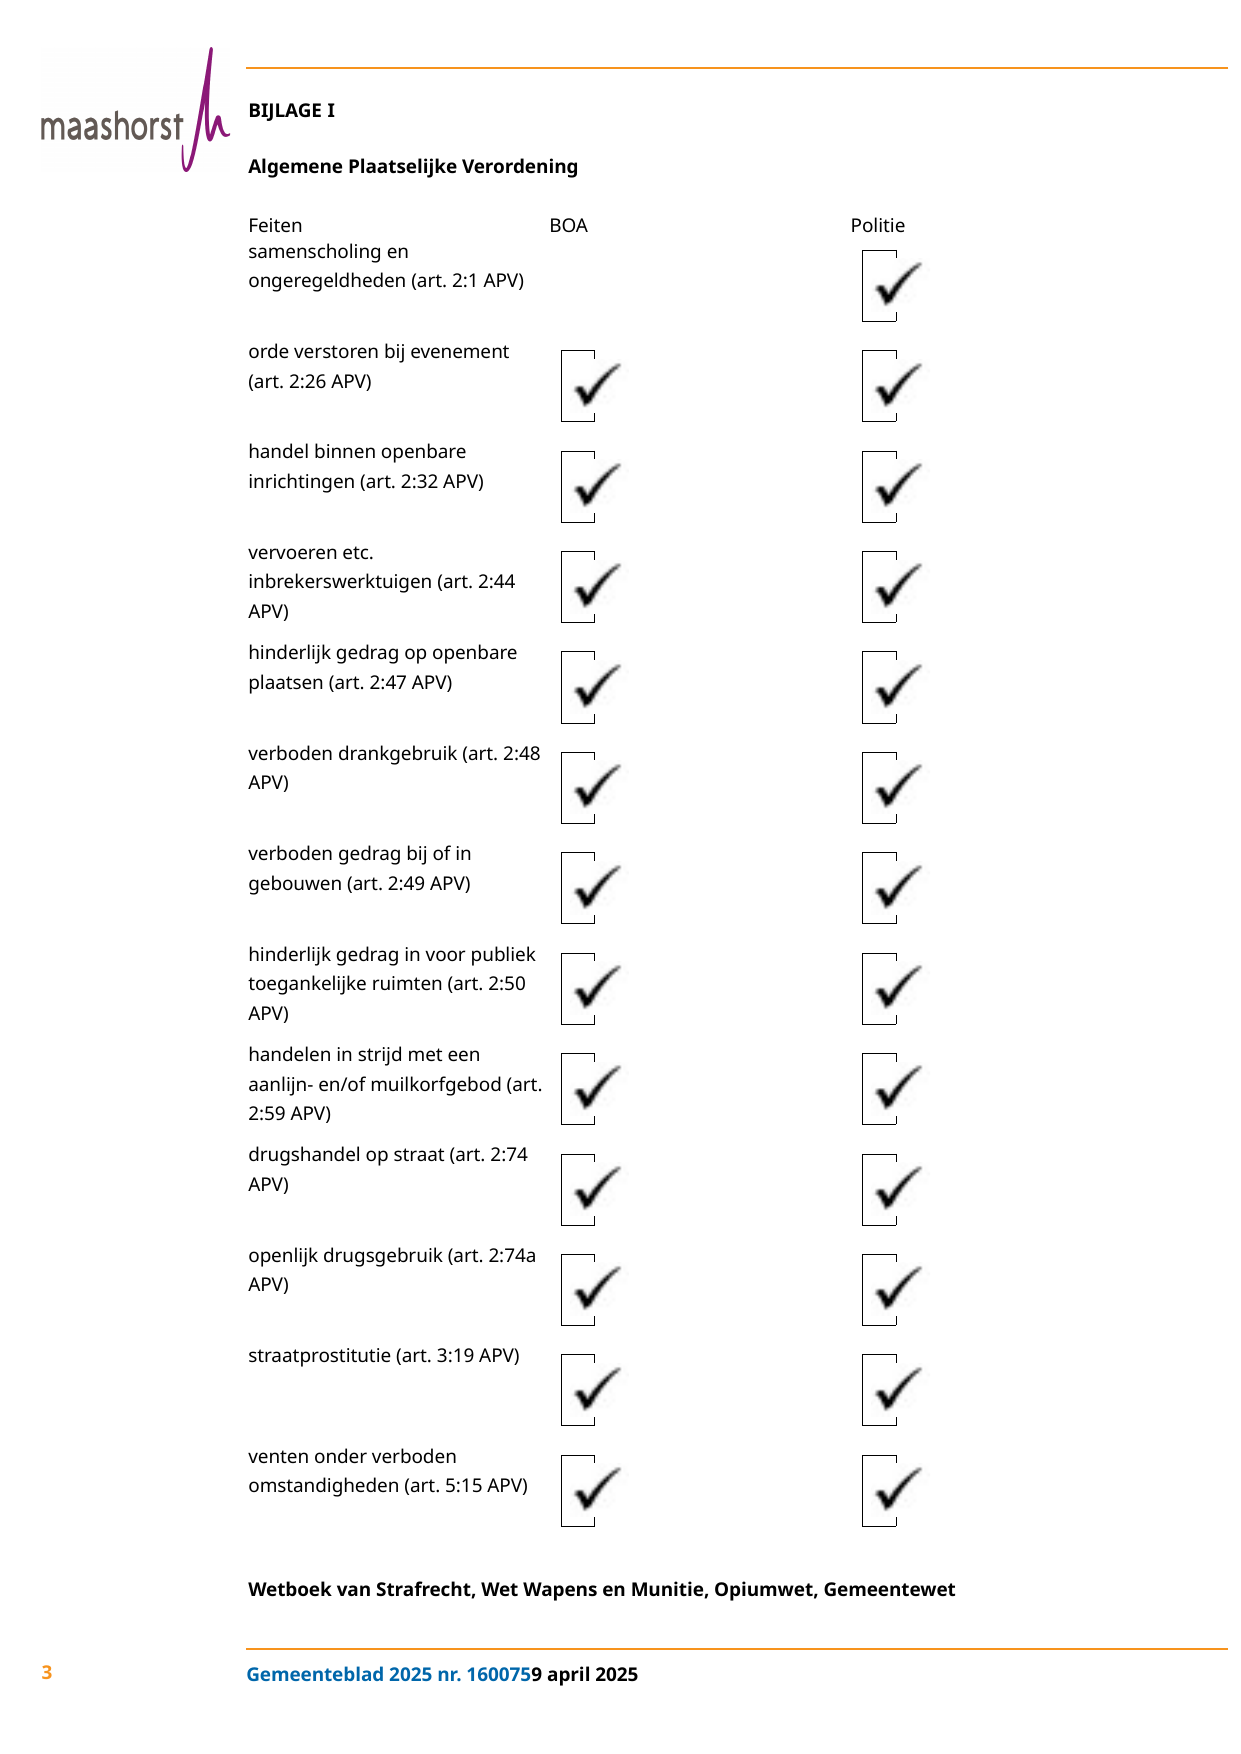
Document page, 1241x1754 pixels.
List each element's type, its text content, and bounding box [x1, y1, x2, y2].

table_cell [850, 238, 1152, 338]
table_cell [562, 1155, 594, 1162]
table_cell [863, 1155, 896, 1162]
picture [570, 1062, 629, 1116]
picture [570, 1162, 629, 1216]
picture [570, 1262, 629, 1316]
table_header BOA [549, 212, 850, 238]
picture [871, 560, 931, 614]
picture [871, 1262, 931, 1316]
table_cell verboden gedrag bij of in gebouwen (art. 2:49 APV) [248, 840, 549, 941]
table_header Politie [850, 212, 1152, 238]
picture [871, 1363, 931, 1417]
table_cell [850, 714, 1152, 740]
table_cell [549, 714, 850, 740]
table_cell [562, 452, 594, 459]
table_cell handelen in strijd met een aanlijn- en/of muilkorfgebod (art. 2:59 APV) [248, 1041, 549, 1142]
table_cell [549, 539, 850, 639]
table_cell [850, 1163, 1152, 1242]
table_cell [549, 1343, 850, 1443]
table_cell [850, 941, 1152, 1041]
picture [570, 961, 629, 1015]
table_cell verboden drankgebruik (art. 2:48 APV) [248, 740, 549, 840]
table_cell drugshandel op straat (art. 2:74 APV) [248, 1142, 549, 1242]
table_cell straatprostitutie (art. 3:19 APV) [248, 1343, 549, 1443]
table_cell [562, 652, 594, 713]
text BIJLAGE I [248, 95, 1152, 123]
table_cell [549, 1242, 850, 1342]
picture [871, 660, 931, 714]
picture [570, 459, 629, 513]
table_cell [863, 452, 896, 459]
table_cell [850, 1142, 1152, 1162]
table_cell [549, 238, 850, 338]
table_cell [562, 714, 594, 723]
table_cell [549, 740, 850, 840]
picture [871, 258, 931, 312]
table_cell [549, 439, 850, 459]
table_cell [850, 539, 1152, 639]
table_cell orde verstoren bij evenement (art. 2:26 APV) [248, 338, 549, 439]
table_cell venten onder verboden omstandigheden (art. 5:15 APV) [248, 1443, 549, 1543]
picture [570, 861, 629, 915]
table_cell [549, 460, 850, 539]
picture [570, 760, 629, 814]
picture [570, 359, 629, 413]
picture [871, 359, 931, 413]
picture [871, 1062, 931, 1116]
table_cell [850, 338, 1152, 439]
picture [871, 961, 931, 1015]
table_cell [549, 1443, 850, 1543]
table_cell [549, 338, 850, 439]
table_cell hinderlijk gedrag in voor publiek toegankelijke ruimten (art. 2:50 APV) [248, 941, 549, 1041]
picture [871, 459, 931, 513]
picture [871, 1162, 931, 1216]
table_cell [562, 460, 594, 522]
table_cell [863, 652, 896, 713]
table_cell [549, 1163, 850, 1242]
table_cell [850, 640, 1152, 713]
table_cell [549, 1041, 850, 1142]
table_header Feiten [248, 212, 549, 238]
picture [871, 1463, 931, 1517]
table_cell [850, 840, 1152, 941]
table_cell [850, 1443, 1152, 1543]
table_cell [850, 439, 1152, 459]
table_cell [549, 840, 850, 941]
picture [570, 560, 629, 614]
table_cell [850, 1242, 1152, 1342]
table_cell [850, 460, 1152, 539]
table_cell samenscholing en ongeregeldheden (art. 2:1 APV) [248, 238, 549, 338]
picture [570, 1463, 629, 1517]
picture [871, 861, 931, 915]
text Wetboek van Strafrecht, Wet Wapens en Munitie, Opiumwet, Gemeentewet [248, 1576, 1152, 1602]
picture [570, 660, 629, 714]
table_cell [850, 1343, 1152, 1443]
table_cell [549, 640, 850, 713]
picture [871, 760, 931, 814]
table_cell [549, 1142, 850, 1162]
picture [41, 47, 231, 172]
table_cell [850, 1041, 1152, 1142]
table_cell handel binnen openbare inrichtingen (art. 2:32 APV) [248, 439, 549, 539]
table_cell openlijk drugsgebruik (art. 2:74a APV) [248, 1242, 549, 1342]
table_cell [549, 941, 850, 1041]
table_cell hinderlijk gedrag op openbare plaatsen (art. 2:47 APV) [248, 640, 549, 740]
table_cell vervoeren etc. inbrekerswerktuigen (art. 2:44 APV) [248, 539, 549, 639]
text Algemene Plaatselijke Verordening [248, 153, 1152, 179]
table_cell [562, 1163, 594, 1225]
picture [570, 1363, 629, 1417]
table_cell [850, 740, 1152, 840]
